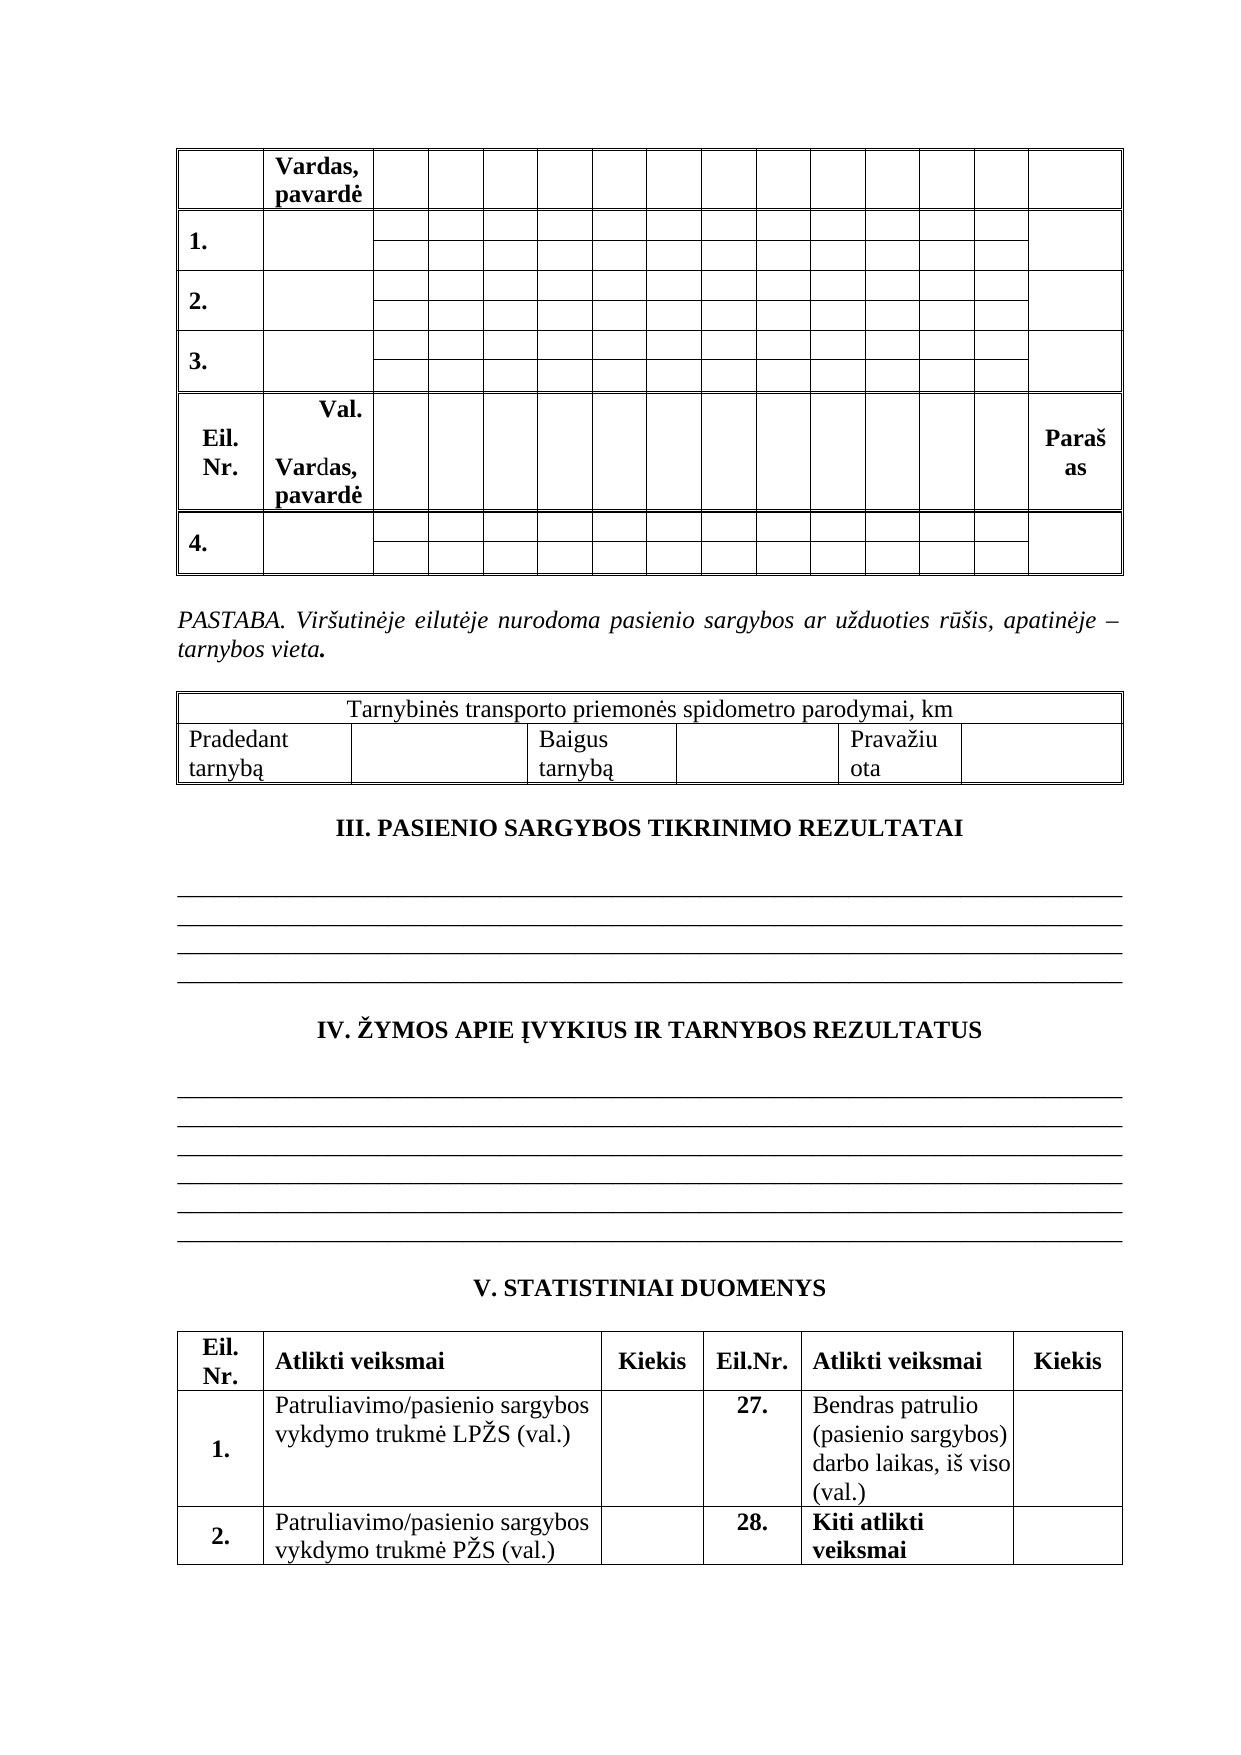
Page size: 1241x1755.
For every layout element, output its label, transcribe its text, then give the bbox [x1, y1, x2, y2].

table_cell [702, 360, 756, 391]
table_cell [538, 301, 592, 329]
table_cell [647, 331, 701, 359]
table_cell [538, 331, 592, 359]
table_cell [602, 1507, 703, 1564]
table_cell [866, 301, 919, 329]
table_header [1029, 151, 1121, 208]
table_cell [538, 394, 592, 509]
table_cell [811, 542, 865, 573]
table_cell [757, 211, 810, 240]
table_cell [811, 331, 865, 359]
table_cell [866, 513, 919, 541]
table_cell [429, 513, 483, 541]
table_cell [593, 241, 646, 270]
table_header Vardas, pavardė [264, 151, 373, 208]
table_cell [647, 394, 701, 509]
table_header [975, 151, 1028, 208]
table_cell [757, 331, 810, 359]
table_cell Parašas [1029, 394, 1121, 509]
table_cell [484, 301, 537, 329]
table_cell 1. [179, 211, 263, 270]
table_cell [593, 394, 646, 509]
text _ [177, 1072, 1122, 1097]
table_cell [1014, 1391, 1122, 1506]
table_cell [484, 394, 537, 509]
table_cell [429, 542, 483, 573]
table_cell [538, 542, 592, 573]
table_cell [264, 271, 373, 329]
table_header Kiekis [602, 1332, 703, 1389]
table_cell [702, 241, 756, 270]
table_header [920, 151, 974, 208]
table_header [866, 151, 919, 208]
table_cell [374, 542, 428, 573]
text _ [177, 1216, 1122, 1241]
table_cell [484, 542, 537, 573]
table_header [374, 151, 428, 208]
table_cell [866, 542, 919, 573]
table_cell [1029, 331, 1121, 391]
text _ [177, 871, 1122, 896]
table_header [702, 151, 756, 208]
table_header [593, 151, 646, 208]
table_cell [920, 360, 974, 391]
table_cell [702, 331, 756, 359]
table_header [538, 151, 592, 208]
table_cell Bendras patrulio (pasienio sargybos) darbo laikas, iš viso (val.) [802, 1391, 1013, 1506]
table_cell [593, 271, 646, 300]
text _ [177, 1158, 1122, 1183]
table_cell [811, 360, 865, 391]
table_cell [374, 241, 428, 270]
table_cell [593, 331, 646, 359]
table_cell [593, 360, 646, 391]
table_header [811, 151, 865, 208]
table_cell [429, 301, 483, 329]
text PASTABA. Viršutinėje eilutėje nurodoma pasienio sargybos ar užduoties rūšis, apatinėje – tarnybos vieta. [177, 605, 1122, 662]
table_cell [374, 394, 428, 509]
table_cell [1014, 1507, 1122, 1564]
table_cell [593, 301, 646, 329]
table_header [647, 151, 701, 208]
table_cell [677, 724, 838, 782]
text V. STATISTINIAI DUOMENYS [177, 1273, 1122, 1302]
table_cell [374, 331, 428, 359]
table_cell [866, 241, 919, 270]
table_cell [647, 271, 701, 300]
table_cell [866, 394, 919, 509]
table_cell [593, 542, 646, 573]
table_cell Val. Vardas, pavardė [264, 394, 373, 509]
table_cell Kiti atlikti veiksmai [802, 1507, 1013, 1564]
table_cell [352, 724, 527, 782]
table_cell [866, 360, 919, 391]
table_cell [264, 331, 373, 391]
table_cell [374, 301, 428, 329]
table_cell [702, 542, 756, 573]
table_cell [920, 331, 974, 359]
table_cell Eil. Nr. [179, 394, 263, 509]
table_cell Patruliavimo/pasienio sargybos vykdymo trukmė LPŽS (val.) [264, 1391, 601, 1506]
text _ [177, 1187, 1122, 1212]
table_cell [429, 360, 483, 391]
table_cell [757, 301, 810, 329]
table_cell [538, 360, 592, 391]
table_cell [538, 271, 592, 300]
table_cell [866, 331, 919, 359]
table_cell [264, 513, 373, 573]
table_cell [811, 301, 865, 329]
table_cell [647, 513, 701, 541]
table_cell [484, 241, 537, 270]
table_cell [374, 211, 428, 240]
table_cell [975, 513, 1028, 541]
table_cell [538, 513, 592, 541]
text _ [177, 957, 1122, 982]
table_cell 2. [178, 1507, 263, 1564]
table_header Kiekis [1014, 1332, 1122, 1389]
table_cell [920, 241, 974, 270]
table_cell [757, 271, 810, 300]
table_cell [962, 724, 1121, 782]
table_cell [647, 241, 701, 270]
table_cell [757, 360, 810, 391]
table_cell [484, 271, 537, 300]
table_header [429, 151, 483, 208]
table_cell [757, 241, 810, 270]
table_cell Pradedant tarnybą [179, 724, 351, 782]
table_header Tarnybinės transporto priemonės spidometro parodymai, km [179, 694, 1121, 723]
text III. PASIENIO SARGYBOS TIKRINIMO REZULTATAI [177, 813, 1122, 842]
table_cell [811, 513, 865, 541]
table_cell [484, 331, 537, 359]
table_cell [702, 301, 756, 329]
table_cell [429, 331, 483, 359]
table_cell [975, 241, 1028, 270]
table_cell 4. [179, 513, 263, 573]
table_cell [484, 360, 537, 391]
table_cell [538, 241, 592, 270]
table_cell [602, 1391, 703, 1506]
table_cell [975, 211, 1028, 240]
table_cell [538, 211, 592, 240]
table_cell [702, 394, 756, 509]
table_cell [757, 513, 810, 541]
table_cell [1029, 513, 1121, 573]
table_cell [702, 211, 756, 240]
table_cell [702, 271, 756, 300]
table_cell 27. [704, 1391, 801, 1506]
table_cell [484, 513, 537, 541]
table_cell [1029, 271, 1121, 329]
table_cell [920, 301, 974, 329]
table_cell [593, 211, 646, 240]
table_header Eil.Nr. [704, 1332, 801, 1389]
table_cell [264, 211, 373, 270]
table_cell [866, 271, 919, 300]
table_cell 28. [704, 1507, 801, 1564]
table_cell [866, 211, 919, 240]
table_cell Baigus tarnybą [528, 724, 676, 782]
table_header [757, 151, 810, 208]
table_cell [757, 394, 810, 509]
table_header Atlikti veiksmai [264, 1332, 601, 1389]
table_header Atlikti veiksmai [802, 1332, 1013, 1389]
text _ [177, 900, 1122, 925]
table_cell [975, 301, 1028, 329]
table_cell [647, 542, 701, 573]
table_cell 3. [179, 331, 263, 391]
table_cell Pravažiuota [839, 724, 961, 782]
table_header [484, 151, 537, 208]
table_cell [374, 513, 428, 541]
table_cell [975, 394, 1028, 509]
table_cell [647, 360, 701, 391]
text IV. ŽYMOS APIE ĮVYKIUS IR TARNYBOS REZULTATUS [177, 1015, 1122, 1043]
table_cell [811, 271, 865, 300]
table_cell [975, 331, 1028, 359]
table_cell [374, 360, 428, 391]
table_cell [702, 513, 756, 541]
table_cell [975, 271, 1028, 300]
table_cell [920, 271, 974, 300]
text _ [177, 928, 1122, 953]
table_cell [975, 360, 1028, 391]
table_header Eil. Nr. [178, 1332, 263, 1389]
table_cell 2. [179, 271, 263, 329]
table_cell [484, 211, 537, 240]
table_cell Patruliavimo/pasienio sargybos vykdymo trukmė PŽS (val.) [264, 1507, 601, 1564]
table_cell 1. [178, 1391, 263, 1506]
table_cell [920, 211, 974, 240]
table_cell [920, 394, 974, 509]
table_cell [811, 241, 865, 270]
table_cell [647, 211, 701, 240]
table_cell [374, 271, 428, 300]
table_cell [593, 513, 646, 541]
table_cell [920, 513, 974, 541]
table_cell [429, 211, 483, 240]
table_cell [647, 301, 701, 329]
table_cell [920, 542, 974, 573]
table_cell [429, 241, 483, 270]
text _ [177, 1101, 1122, 1126]
table_cell [429, 394, 483, 509]
table_cell [811, 211, 865, 240]
table_cell [811, 394, 865, 509]
table_cell [1029, 211, 1121, 270]
text _ [177, 1130, 1122, 1155]
table_cell [429, 271, 483, 300]
table_cell [975, 542, 1028, 573]
table_cell [757, 542, 810, 573]
table_header [179, 151, 263, 208]
